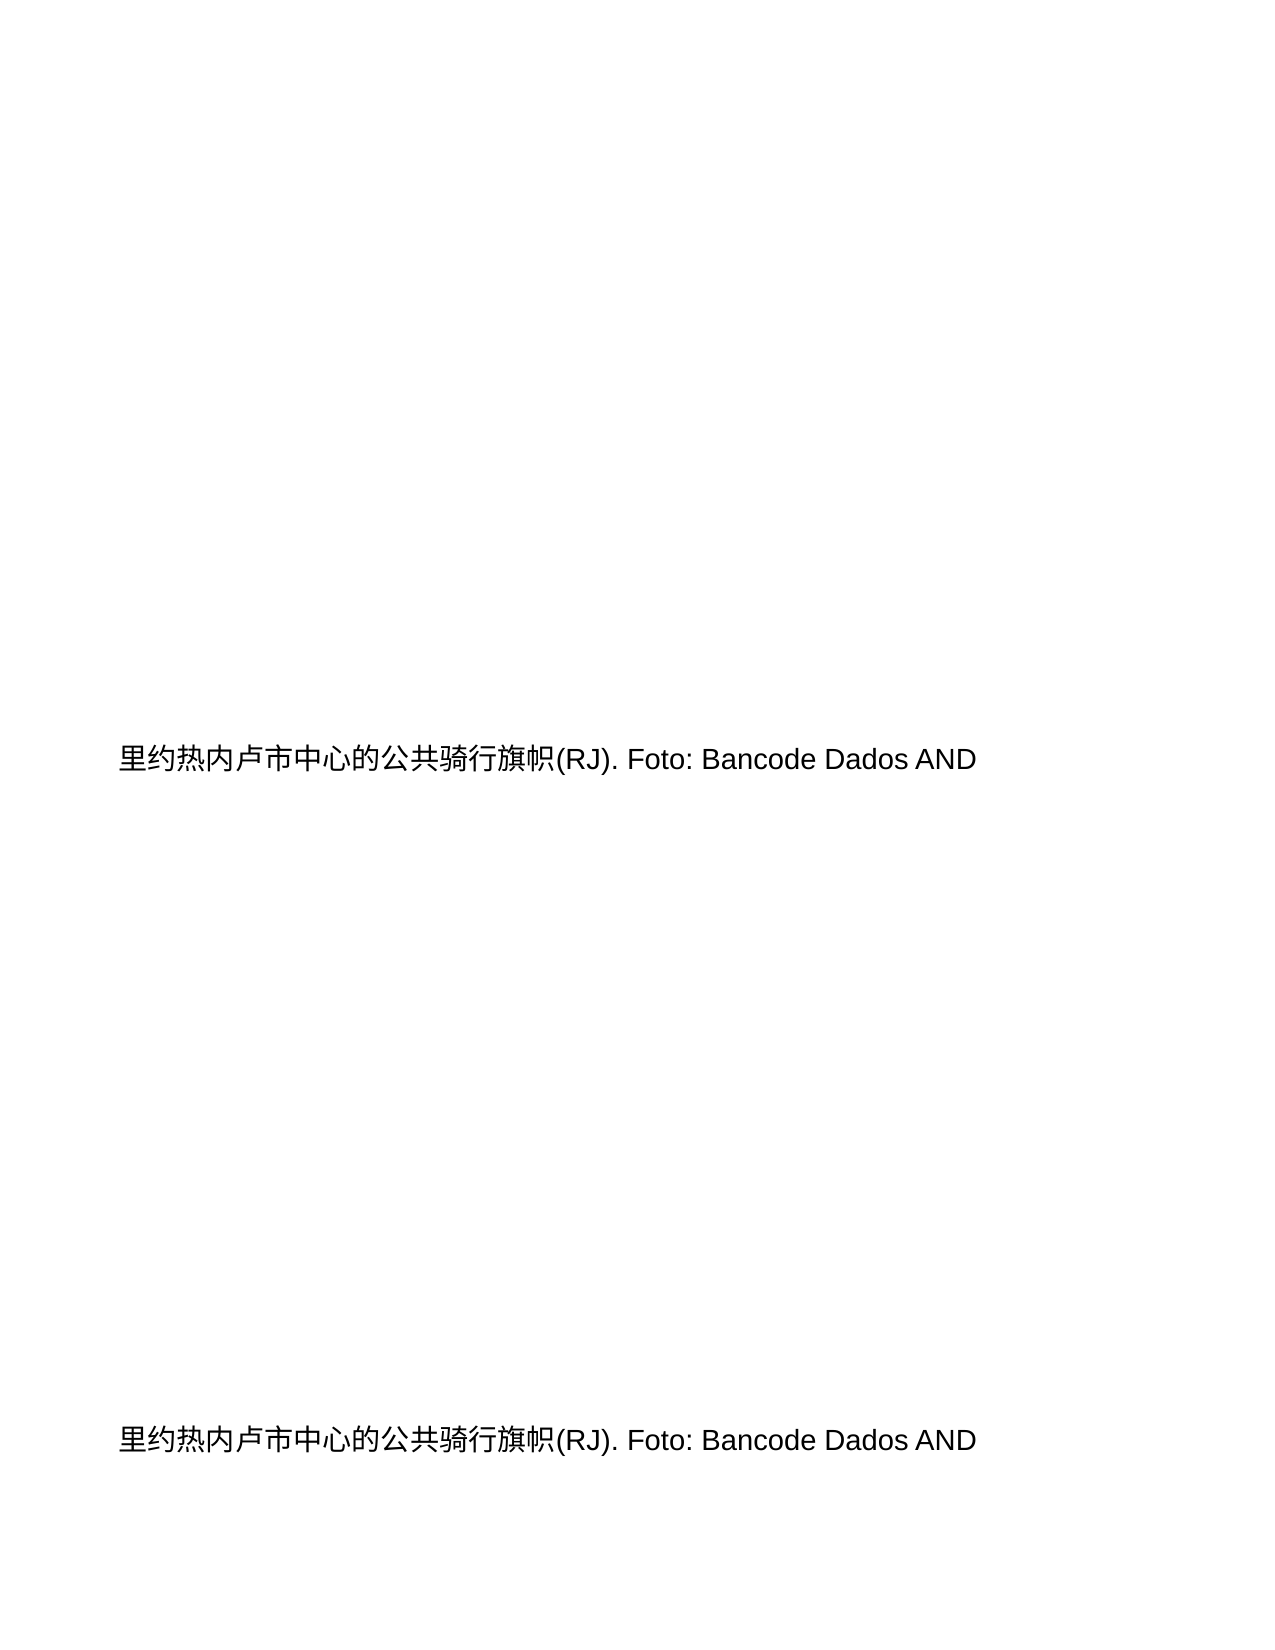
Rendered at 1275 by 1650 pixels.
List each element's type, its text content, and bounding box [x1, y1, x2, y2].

text 里约热内卢市中心的公共骑行旗帜(RJ). Foto: Bancode Dados AND [118, 799, 1157, 1458]
text 里约热内卢市中心的公共骑行旗帜(RJ). Foto: Bancode Dados AND [118, 118, 1157, 778]
